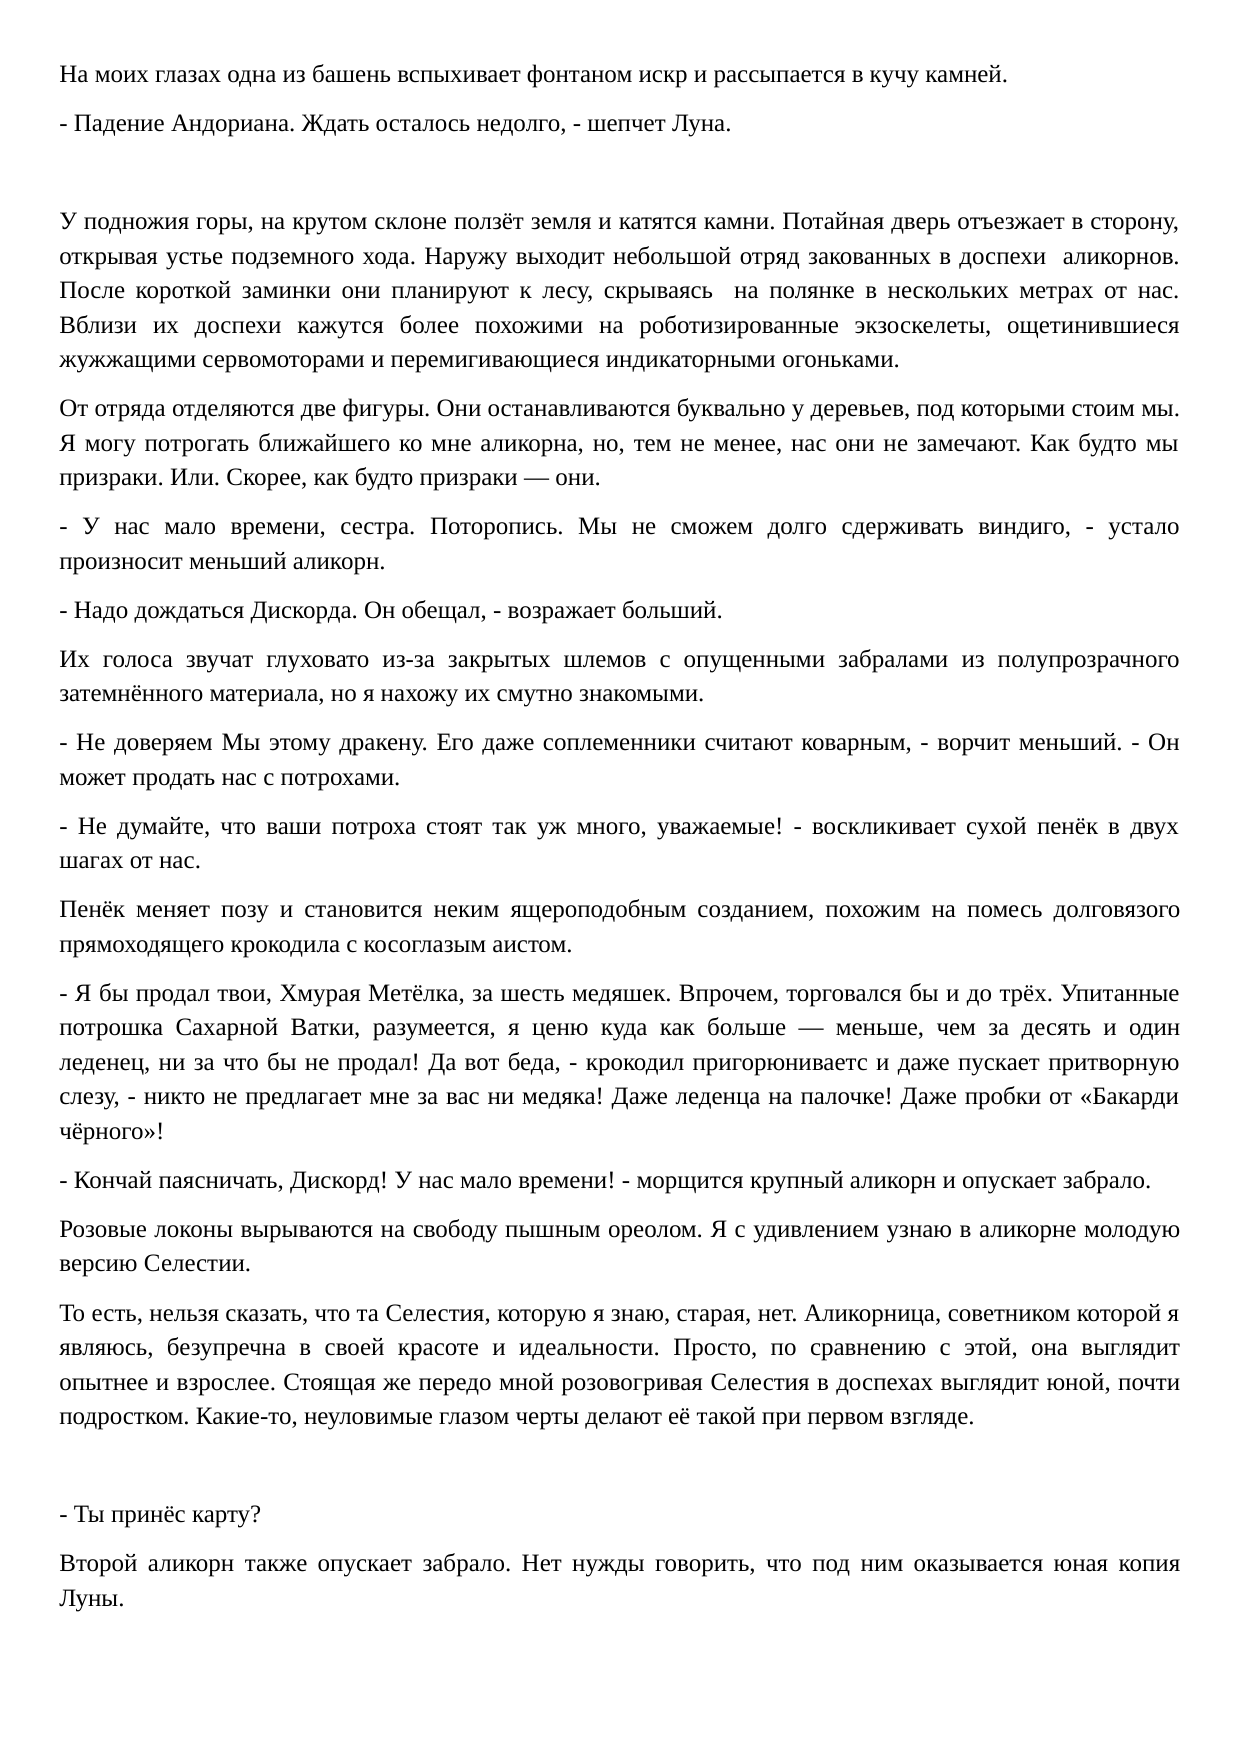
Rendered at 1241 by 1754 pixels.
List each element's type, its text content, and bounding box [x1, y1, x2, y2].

text - Не доверяем Мы этому дракену. Его даже соплеменники считают коварным, - ворчит меньший. - Он может продать нас с потрохами. [59, 727, 1181, 791]
text Пенёк меняет позу и становится неким ящероподобным созданием, похожим на помесь долговязого прямоходящего крокодила с косоглазым аистом. [59, 894, 1181, 958]
text У подножия горы, на крутом склоне ползёт земля и катятся камни. Потайная дверь отъезжает в сторону, открывая устье подземного хода. Наружу выходит небольшой отряд закованных в доспехи аликорнов. После короткой заминки они планируют к лесу, скрываясь на полянке в нескольких метрах от нас. Вблизи их доспехи кажутся более похожими на роботизированные экзоскелеты, ощетинившиеся жужжащими сервомоторами и перемигивающиеся индикаторными огоньками. [59, 206, 1181, 373]
text То есть, нельзя сказать, что та Селестия, которую я знаю, старая, нет. Аликорница, советником которой я являюсь, безупречна в своей красоте и идеальности. Просто, по сравнению с этой, она выглядит опытнее и взрослее. Стоящая же передо мной розовогривая Селестия в доспехах выглядит юной, почти подростком. Какие-то, неуловимые глазом черты делают её такой при первом взгляде. [59, 1298, 1181, 1430]
text - Не думайте, что ваши потроха стоят так уж много, уважаемые! - воскликивает сухой пенёк в двух шагах от нас. [59, 811, 1181, 874]
text - Падение Андориана. Ждать осталось недолго, - шепчет Луна. [59, 108, 1181, 137]
text - Я бы продал твои, Хмурая Метёлка, за шесть медяшек. Впрочем, торговался бы и до трёх. Упитанные потрошка Сахарной Ватки, разумеется, я ценю куда как больше — меньше, чем за десять и один леденец, ни за что бы не продал! Да вот беда, - крокодил пригорюниваетс и даже пускает притворную слезу, - никто не предлагает мне за вас ни медяка! Даже леденца на палочке! Даже пробки от «Бакарди чёрного»! [59, 978, 1181, 1145]
text - Кончай паясничать, Дискорд! У нас мало времени! - морщится крупный аликорн и опускает забрало. [59, 1165, 1181, 1194]
text Второй аликорн также опускает забрало. Нет нужды говорить, что под ним оказывается юная копия Луны. [59, 1548, 1181, 1611]
text На моих глазах одна из башень вспыхивает фонтаном искр и рассыпается в кучу камней. [59, 59, 1181, 88]
text Их голоса звучат глуховато из-за закрытых шлемов с опущенными забралами из полупрозрачного затемнённого материала, но я нахожу их смутно знакомыми. [59, 644, 1181, 707]
text От отряда отделяются две фигуры. Они останавливаются буквально у деревьев, под которыми стоим мы. Я могу потрогать ближайшего ко мне аликорна, но, тем не менее, нас они не замечают. Как будто мы призраки. Или. Скорее, как будто призраки — они. [59, 393, 1181, 491]
text - Ты принёс карту? [59, 1499, 1181, 1528]
text - У нас мало времени, сестра. Поторопись. Мы не сможем долго сдерживать виндиго, - устало произносит меньший аликорн. [59, 511, 1181, 574]
text - Надо дождаться Дискорда. Он обещал, - возражает больший. [59, 595, 1181, 623]
text Розовые локоны вырываются на свободу пышным ореолом. Я с удивлением узнаю в аликорне молодую версию Селестии. [59, 1214, 1181, 1277]
